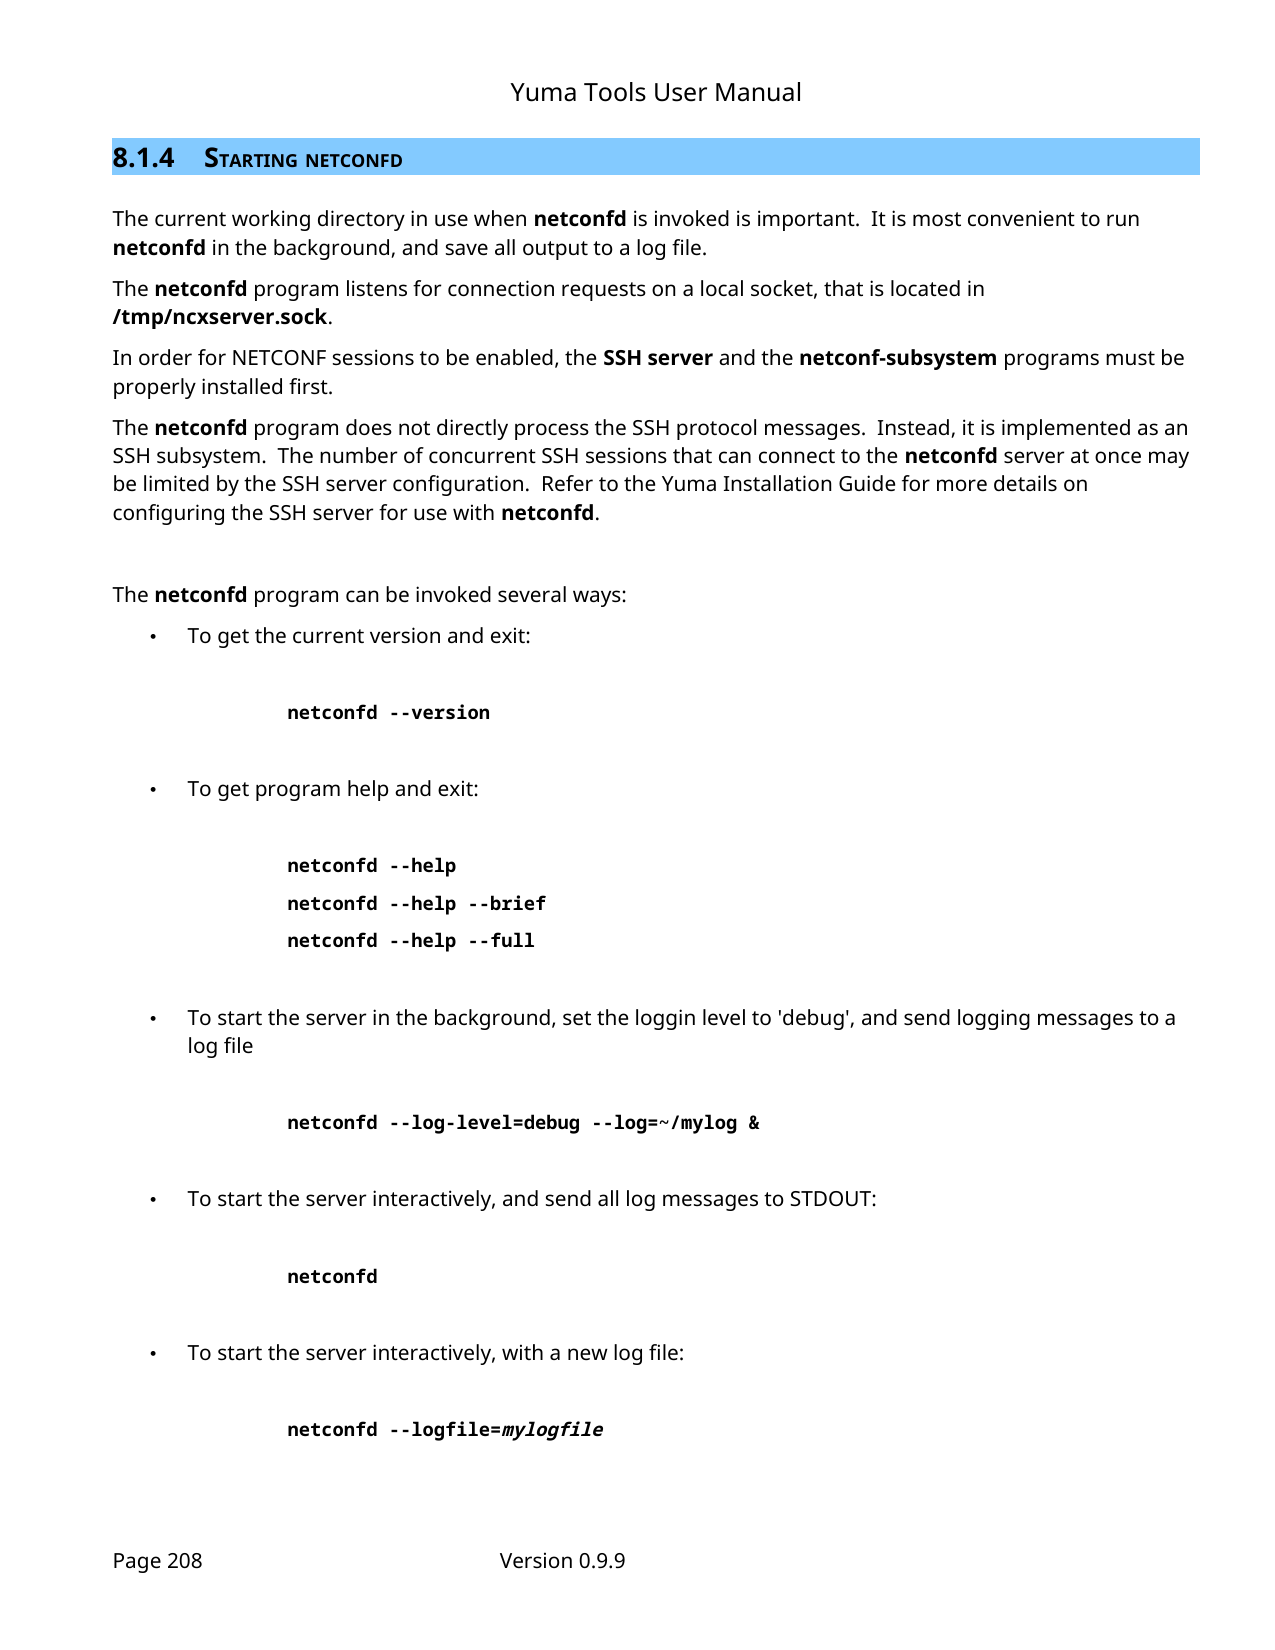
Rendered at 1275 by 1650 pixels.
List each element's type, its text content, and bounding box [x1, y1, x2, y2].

text The netconfd program listens for connection requests on a local socket, that is located in /tmp/ncxserver.sock. [112, 274, 1200, 331]
text The netconfd program can be invoked several ways: [112, 580, 1200, 608]
text netconfd [139, 1263, 1200, 1288]
text netconfd --version [139, 699, 1200, 725]
text netconfd --logfile=mylogfile [139, 1416, 1200, 1442]
text netconfd --help [139, 853, 1200, 878]
list To get program help and exit: [150, 774, 1200, 803]
text netconfd --log-level=debug --log=~/mylog & [139, 1109, 1200, 1135]
text netconfd --help --full [139, 928, 1200, 953]
text The current working directory in use when netconfd is invoked is important. It is most convenient to run netconfd in the background, and save all output to a log file. [112, 204, 1200, 261]
text netconfd --help --brief [139, 890, 1200, 916]
list To get the current version and exit: [150, 621, 1200, 649]
list To start the server interactively, and send all log messages to STDOUT: [150, 1184, 1200, 1213]
list To start the server in the background, set the loggin level to 'debug', and send logging messages to a log file [150, 1003, 1200, 1059]
text In order for NETCONF sessions to be enabled, the SSH server and the netconf-subsystem programs must be properly installed first. [112, 343, 1200, 400]
list To start the server interactively, with a new log file: [150, 1338, 1200, 1366]
subtitle Starting netconfd [112, 138, 1200, 175]
text The netconfd program does not directly process the SSH protocol messages. Instead, it is implemented as an SSH subsystem. The number of concurrent SSH sessions that can connect to the netconfd server at once may be limited by the SSH server configuration. Refer to the Yuma Installation Guide for more details on configuring the SSH server for use with netconfd. [112, 413, 1200, 526]
